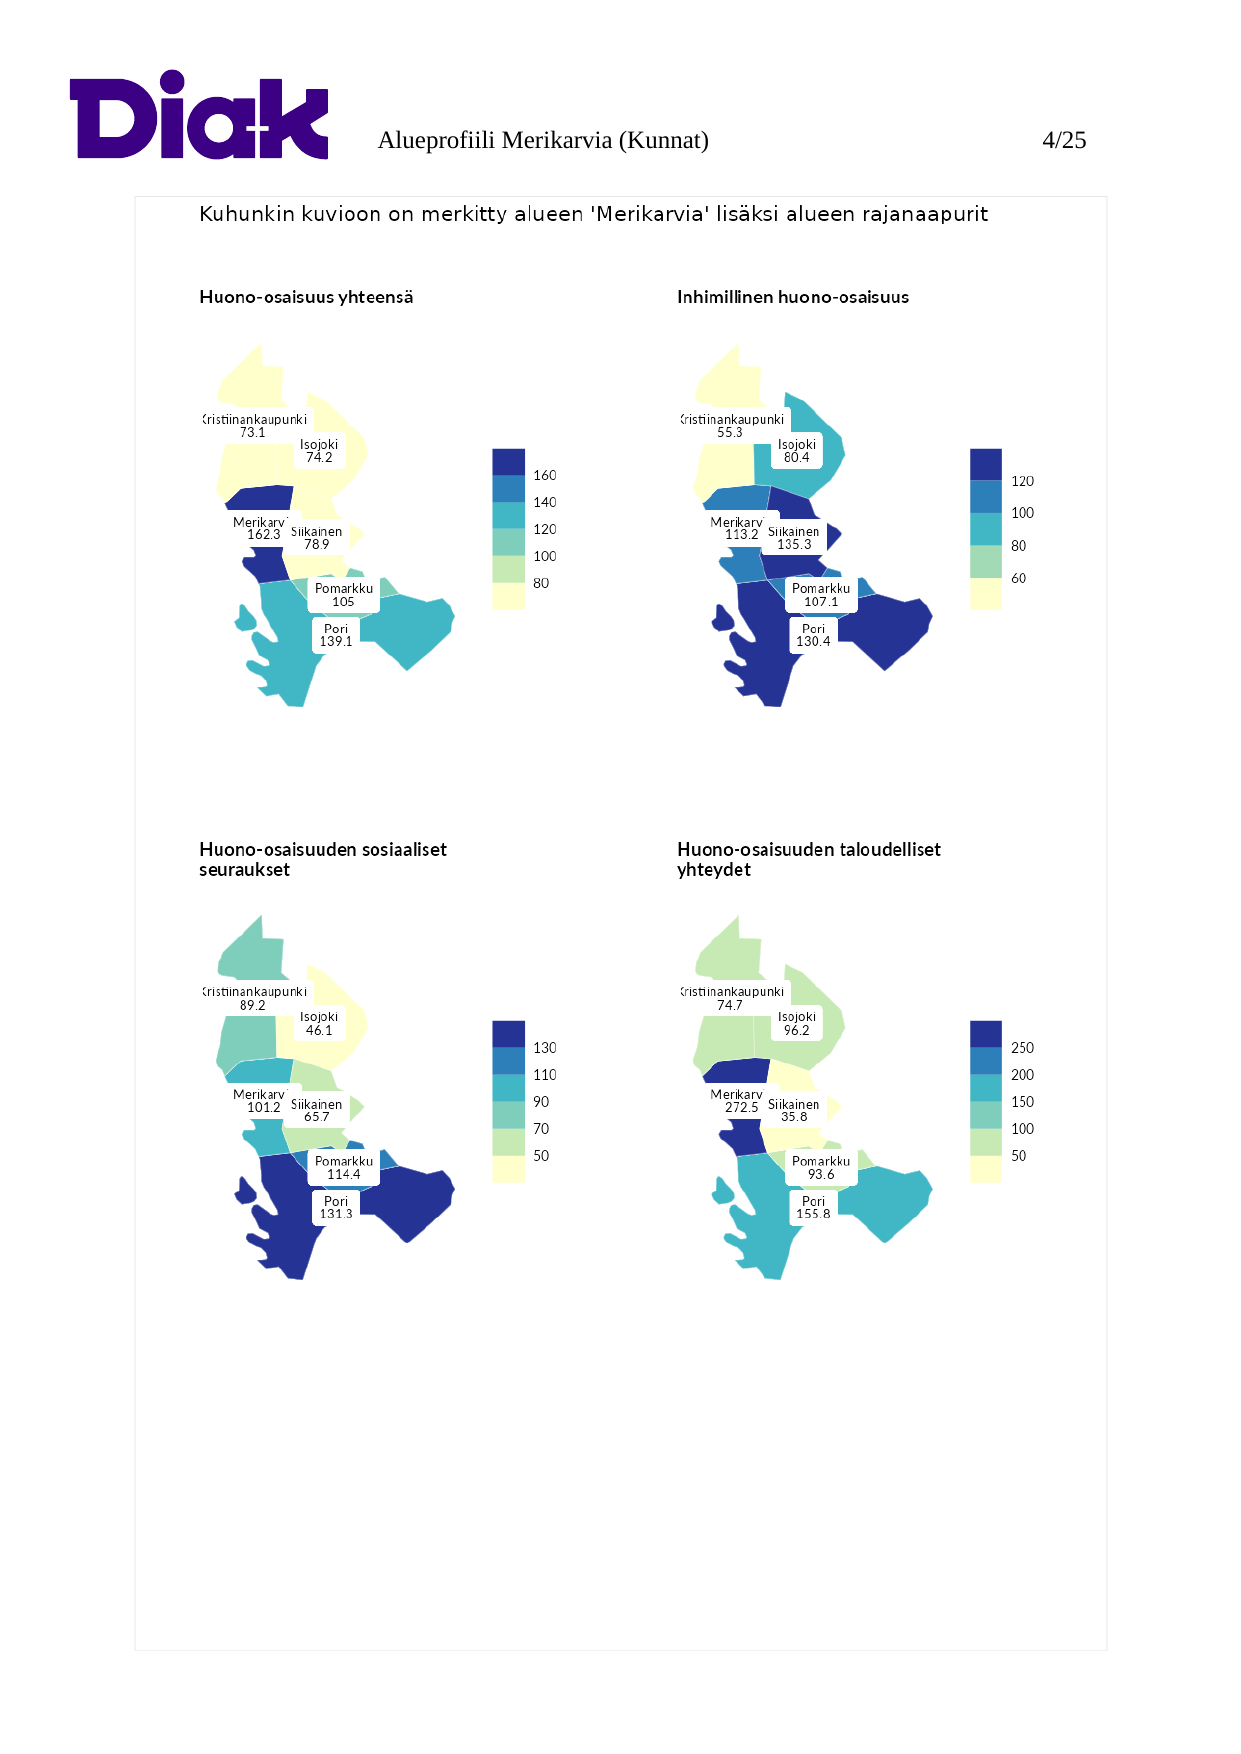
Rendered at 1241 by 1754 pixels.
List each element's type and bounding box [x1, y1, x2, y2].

picture [61, 196, 1179, 1651]
